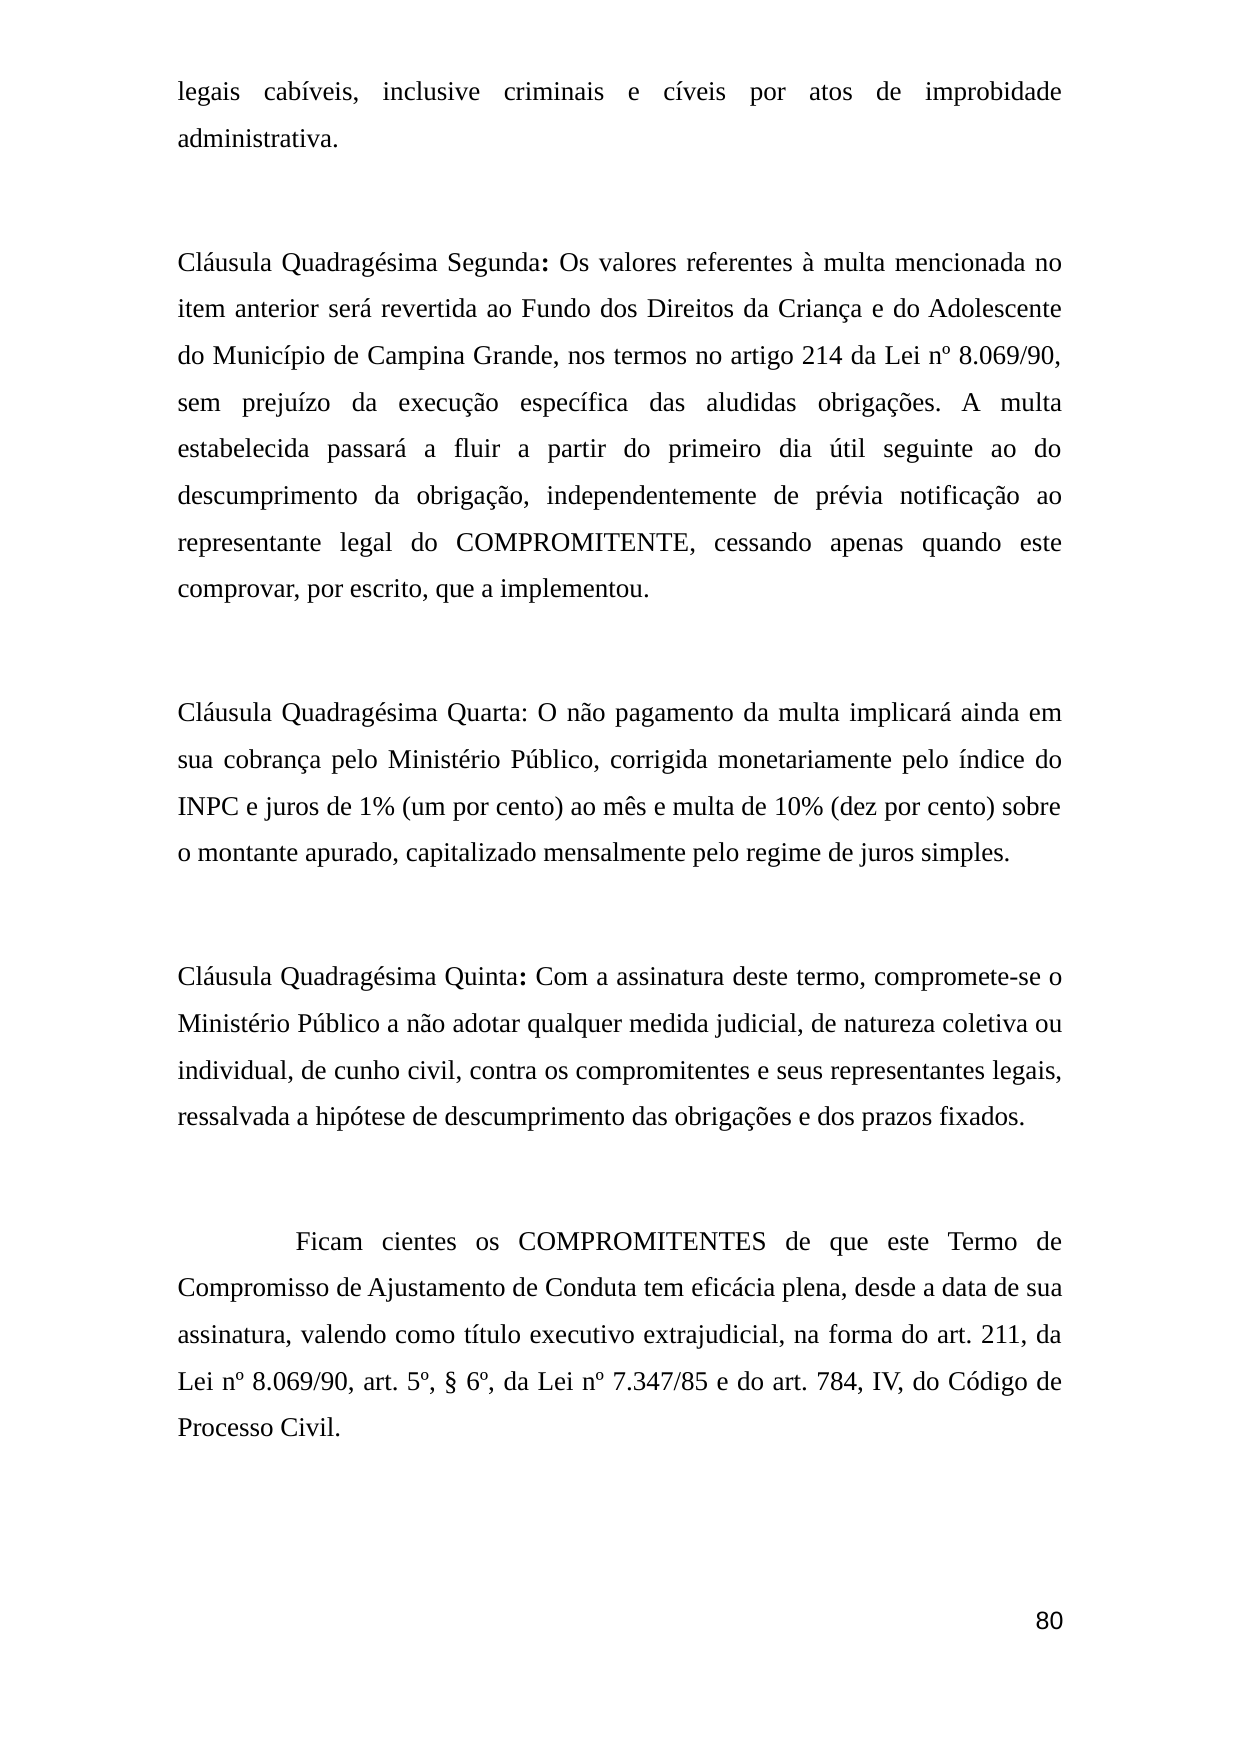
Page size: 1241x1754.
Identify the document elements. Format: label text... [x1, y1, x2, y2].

text Ficam cientes os COMPROMITENTES de que este Termo de Compromisso de Ajustamento de Conduta tem eficácia plena, desde a data de sua assinatura, valendo como título executivo extrajudicial, na forma do art. 211, da Lei nº 8.069/90, art. 5º, § 6º, da Lei nº 7.347/85 e do art. 784, IV, do Código de Processo Civil. [177, 1224, 1063, 1442]
text Cláusula Quadragésima Quinta: Com a assinatura deste termo, compromete-se o Ministério Público a não adotar qualquer medida judicial, de natureza coletiva ou individual, de cunho civil, contra os compromitentes e seus representantes legais, ressalvada a hipótese de descumprimento das obrigações e dos prazos fixados. [177, 961, 1063, 1132]
text legais cabíveis, inclusive criminais e cíveis por atos de improbidade administrativa. [177, 75, 1063, 153]
text Cláusula Quadragésima Quarta: O não pagamento da multa implicará ainda em sua cobrança pelo Ministério Público, corrigida monetariamente pelo índice do INPC e juros de 1% (um por cento) ao mês e multa de 10% (dez por cento) sobre o montante apurado, capitalizado mensalmente pelo regime de juros simples. [177, 696, 1063, 868]
text Cláusula Quadragésima Segunda: Os valores referentes à multa mencionada no item anterior será revertida ao Fundo dos Direitos da Criança e do Adolescente do Município de Campina Grande, nos termos no artigo 214 da Lei nº 8.069/90, sem prejuízo da execução específica das aludidas obrigações. A multa estabelecida passará a fluir a partir do primeiro dia útil seguinte ao do descumprimento da obrigação, independentemente de prévia notificação ao representante legal do COMPROMITENTE, cessando apenas quando este comprovar, por escrito, que a implementou. [177, 246, 1063, 603]
